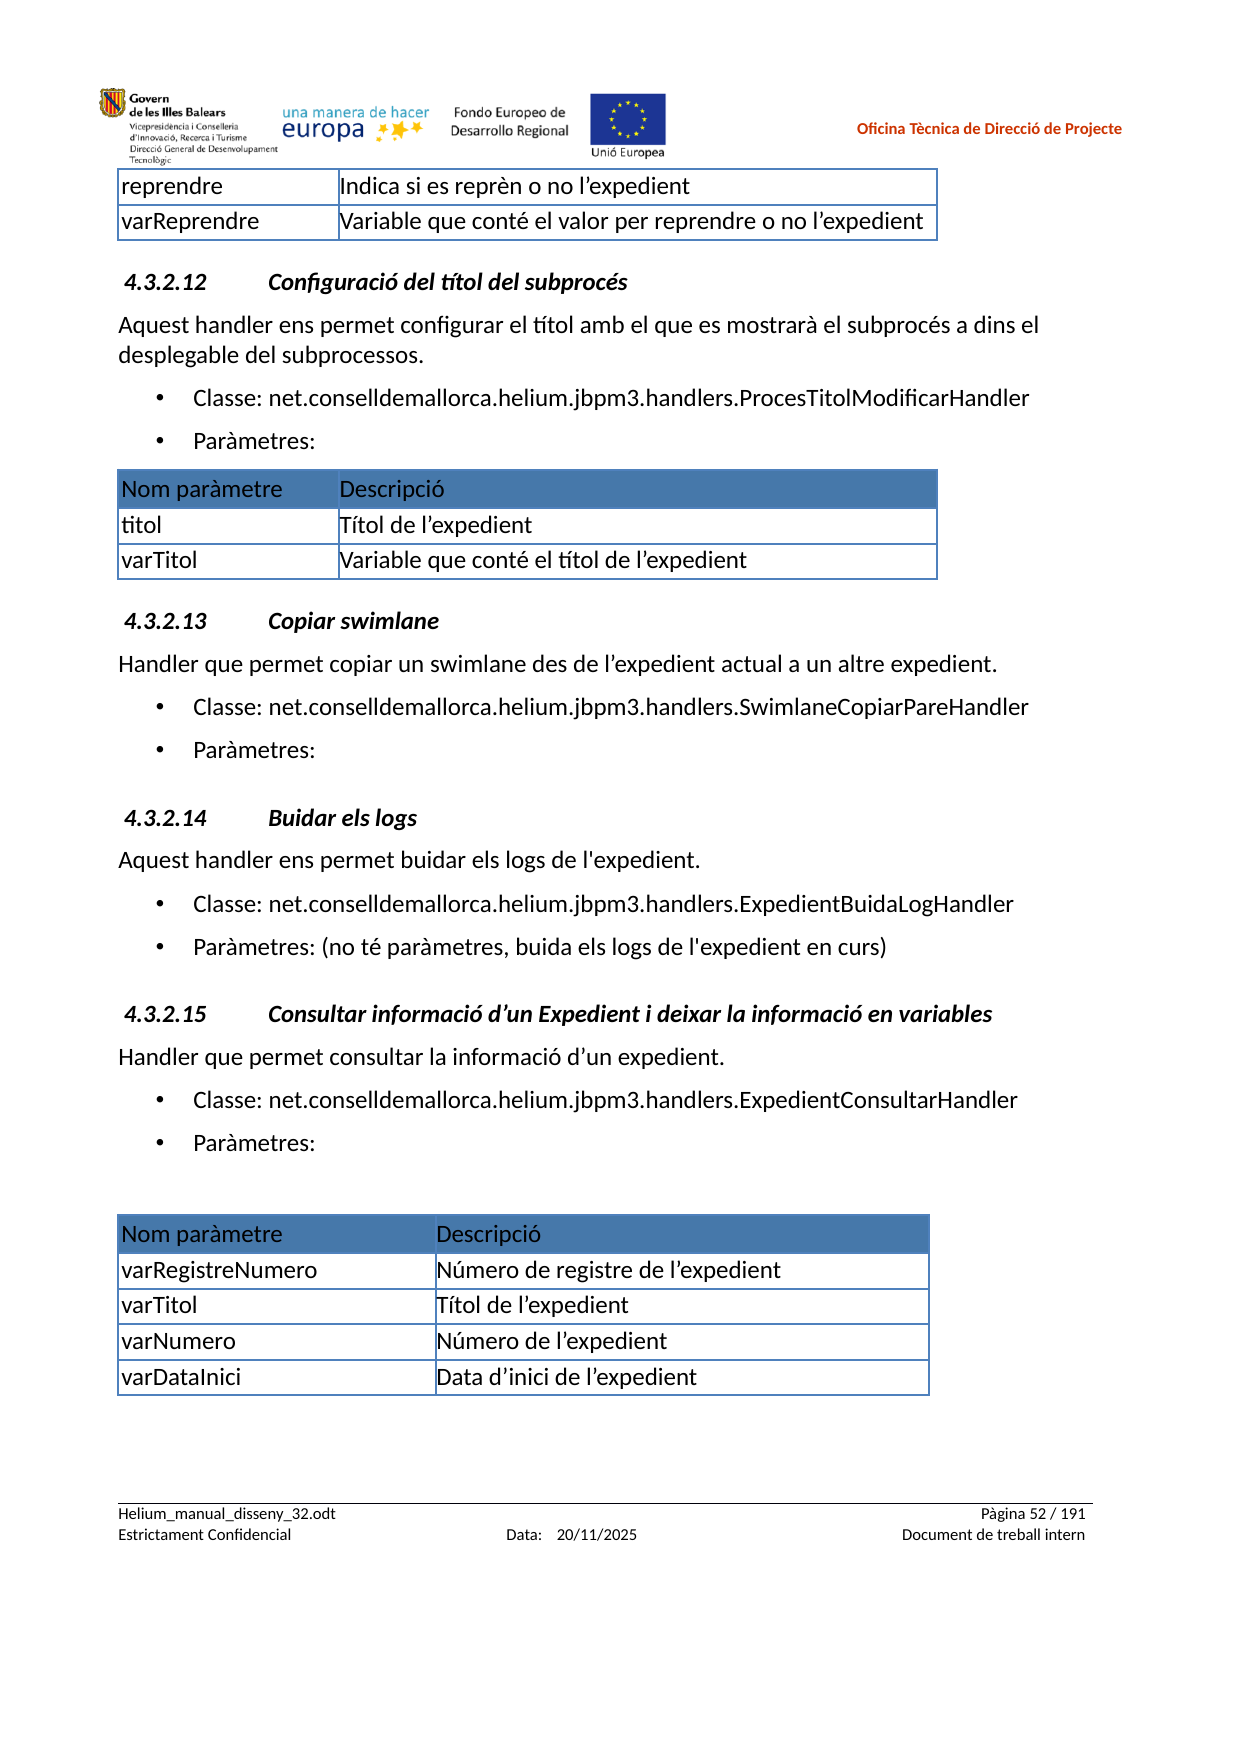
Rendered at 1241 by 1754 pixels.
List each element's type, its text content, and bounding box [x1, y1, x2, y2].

list Classe: net.conselldemallorca.helium.jbpm3.handlers.SwimlaneCopiarPareHandler [156, 691, 1122, 721]
list Paràmetres: [156, 734, 1122, 764]
subtitle Configuració del títol del subprocés [118, 266, 1122, 296]
table_header Nom paràmetre [119, 1216, 435, 1252]
table_cell Variable que conté el títol de l’expedient [340, 545, 936, 578]
list Paràmetres: [156, 1128, 1122, 1158]
text Aquest handler ens permet buidar els logs de l'expedient. [118, 845, 1122, 875]
list Paràmetres: [156, 425, 1122, 456]
text Handler que permet consultar la informació d’un expedient. [118, 1042, 1122, 1072]
table_header Nom paràmetre [119, 471, 338, 507]
picture [99, 87, 668, 166]
list Classe: net.conselldemallorca.helium.jbpm3.handlers.ExpedientBuidaLogHandler [156, 888, 1122, 918]
table_cell Número de registre de l’expedient [437, 1254, 928, 1288]
text Aquest handler ens permet configurar el títol amb el que es mostrarà el subprocés a dins el desplegable del subprocessos. [118, 309, 1122, 370]
table_cell varDataInici [119, 1361, 435, 1394]
table_cell Indica si es reprèn o no l’expedient [340, 170, 936, 203]
subtitle Copiar swimlane [118, 605, 1122, 635]
table_cell reprendre [119, 170, 338, 203]
table_cell varNumero [119, 1325, 435, 1359]
text Handler que permet copiar un swimlane des de l’expedient actual a un altre expedient. [118, 648, 1122, 678]
table_header Descripció [437, 1216, 928, 1252]
subtitle Buidar els logs [118, 802, 1122, 832]
table_cell Número de l’expedient [437, 1325, 928, 1359]
table_cell varReprendre [119, 206, 338, 239]
table_cell titol [119, 509, 338, 542]
table_cell Títol de l’expedient [437, 1290, 928, 1323]
list Classe: net.conselldemallorca.helium.jbpm3.handlers.ProcesTitolModificarHandler [156, 382, 1122, 413]
table_cell varRegistreNumero [119, 1254, 435, 1288]
table_cell Data d’inici de l’expedient [437, 1361, 928, 1394]
list Classe: net.conselldemallorca.helium.jbpm3.handlers.ExpedientConsultarHandler [156, 1084, 1122, 1115]
subtitle Consultar informació d’un Expedient i deixar la informació en variables [118, 999, 1122, 1029]
list Paràmetres: (no té paràmetres, buida els logs de l'expedient en curs) [156, 931, 1122, 961]
table_cell varTitol [119, 545, 338, 578]
table_header Descripció [340, 471, 936, 507]
table_cell varTitol [119, 1290, 435, 1323]
table_cell Títol de l’expedient [340, 509, 936, 542]
table_cell Variable que conté el valor per reprendre o no l’expedient [340, 206, 936, 239]
